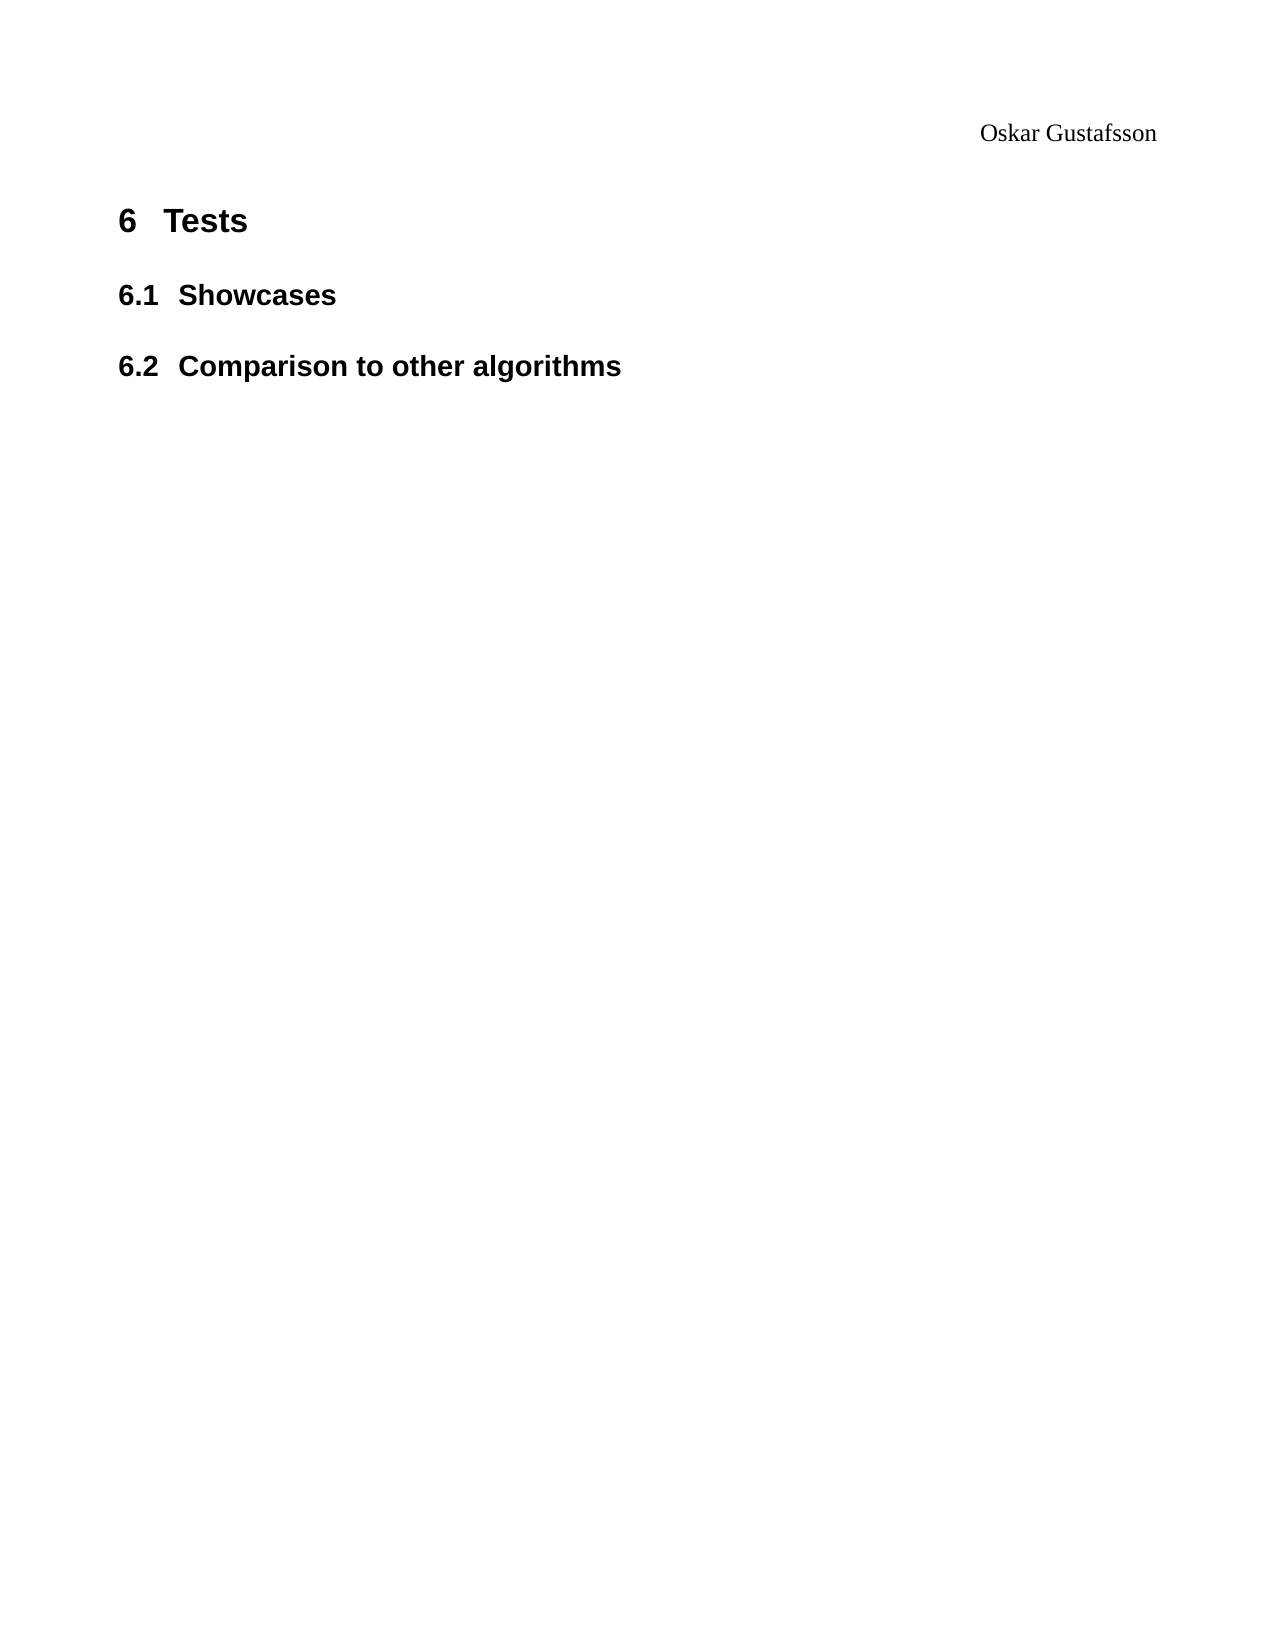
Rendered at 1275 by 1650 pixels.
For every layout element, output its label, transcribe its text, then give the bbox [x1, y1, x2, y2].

subtitle Comparison to other algorithms [118, 348, 1157, 382]
subtitle Showcases [118, 277, 1157, 311]
subtitle Tests [118, 201, 1157, 240]
